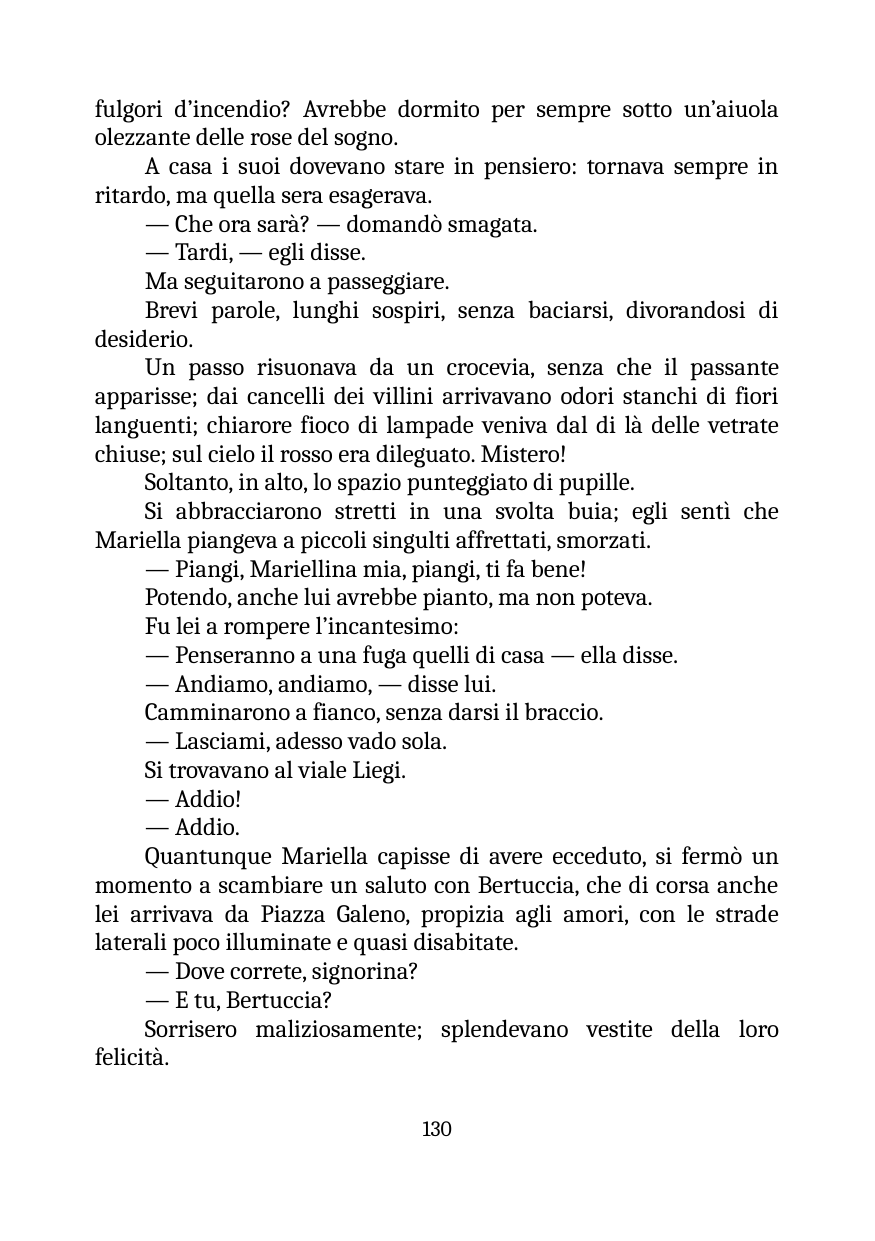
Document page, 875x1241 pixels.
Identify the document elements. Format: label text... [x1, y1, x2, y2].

text Quantunque Mariella capisse di avere ecceduto, si fermò un momento a scambiare un saluto con Bertuccia, che di corsa anche lei arrivava da Piazza Galeno, propizia agli amori, con le strade laterali poco illuminate e quasi disabitate. [94, 842, 779, 957]
text Si abbracciarono stretti in una svolta buia; egli sentì che Mariella piangeva a piccoli singulti affrettati, smorzati. [94, 497, 779, 554]
text — Penseranno a una fuga quelli di casa — ella disse. [94, 641, 779, 669]
text — Dove correte, signorina? [94, 957, 779, 986]
text A casa i suoi dovevano stare in pensiero: tornava sempre in ritardo, ma quella sera esagerava. [94, 152, 779, 209]
text — E tu, Bertuccia? [94, 986, 779, 1014]
text — Che ora sarà? — domandò smagata. [94, 209, 779, 238]
text Fu lei a rompere l’incantesimo: [94, 612, 779, 641]
text Sorrisero maliziosamente; splendevano vestite della loro felicità. [94, 1014, 779, 1072]
text Un passo risuonava da un crocevia, senza che il passante apparisse; dai cancelli dei villini arrivavano odori stanchi di fiori languenti; chiarore fioco di lampade veniva dal di là delle vetrate chiuse; sul cielo il rosso era dileguato. Mistero! [94, 353, 779, 468]
text — Addio. [94, 813, 779, 842]
text Brevi parole, lunghi sospiri, senza baciarsi, divorandosi di desiderio. [94, 296, 779, 353]
text Potendo, anche lui avrebbe pianto, ma non poteva. [94, 583, 779, 612]
text fulgori d’incendio? Avrebbe dormito per sempre sotto un’aiuola olezzante delle rose del sogno. [94, 94, 779, 152]
text — Addio! [94, 784, 779, 813]
text Si trovavano al viale Liegi. [94, 756, 779, 784]
text — Piangi, Mariellina mia, piangi, ti fa bene! [94, 554, 779, 583]
text — Tardi, — egli disse. [94, 238, 779, 267]
text Soltanto, in alto, lo spazio punteggiato di pupille. [94, 468, 779, 497]
text — Andiamo, andiamo, — disse lui. [94, 669, 779, 698]
text Camminarono a fianco, senza darsi il braccio. [94, 698, 779, 727]
text — Lasciami, adesso vado sola. [94, 727, 779, 756]
text Ma seguitarono a passeggiare. [94, 267, 779, 296]
